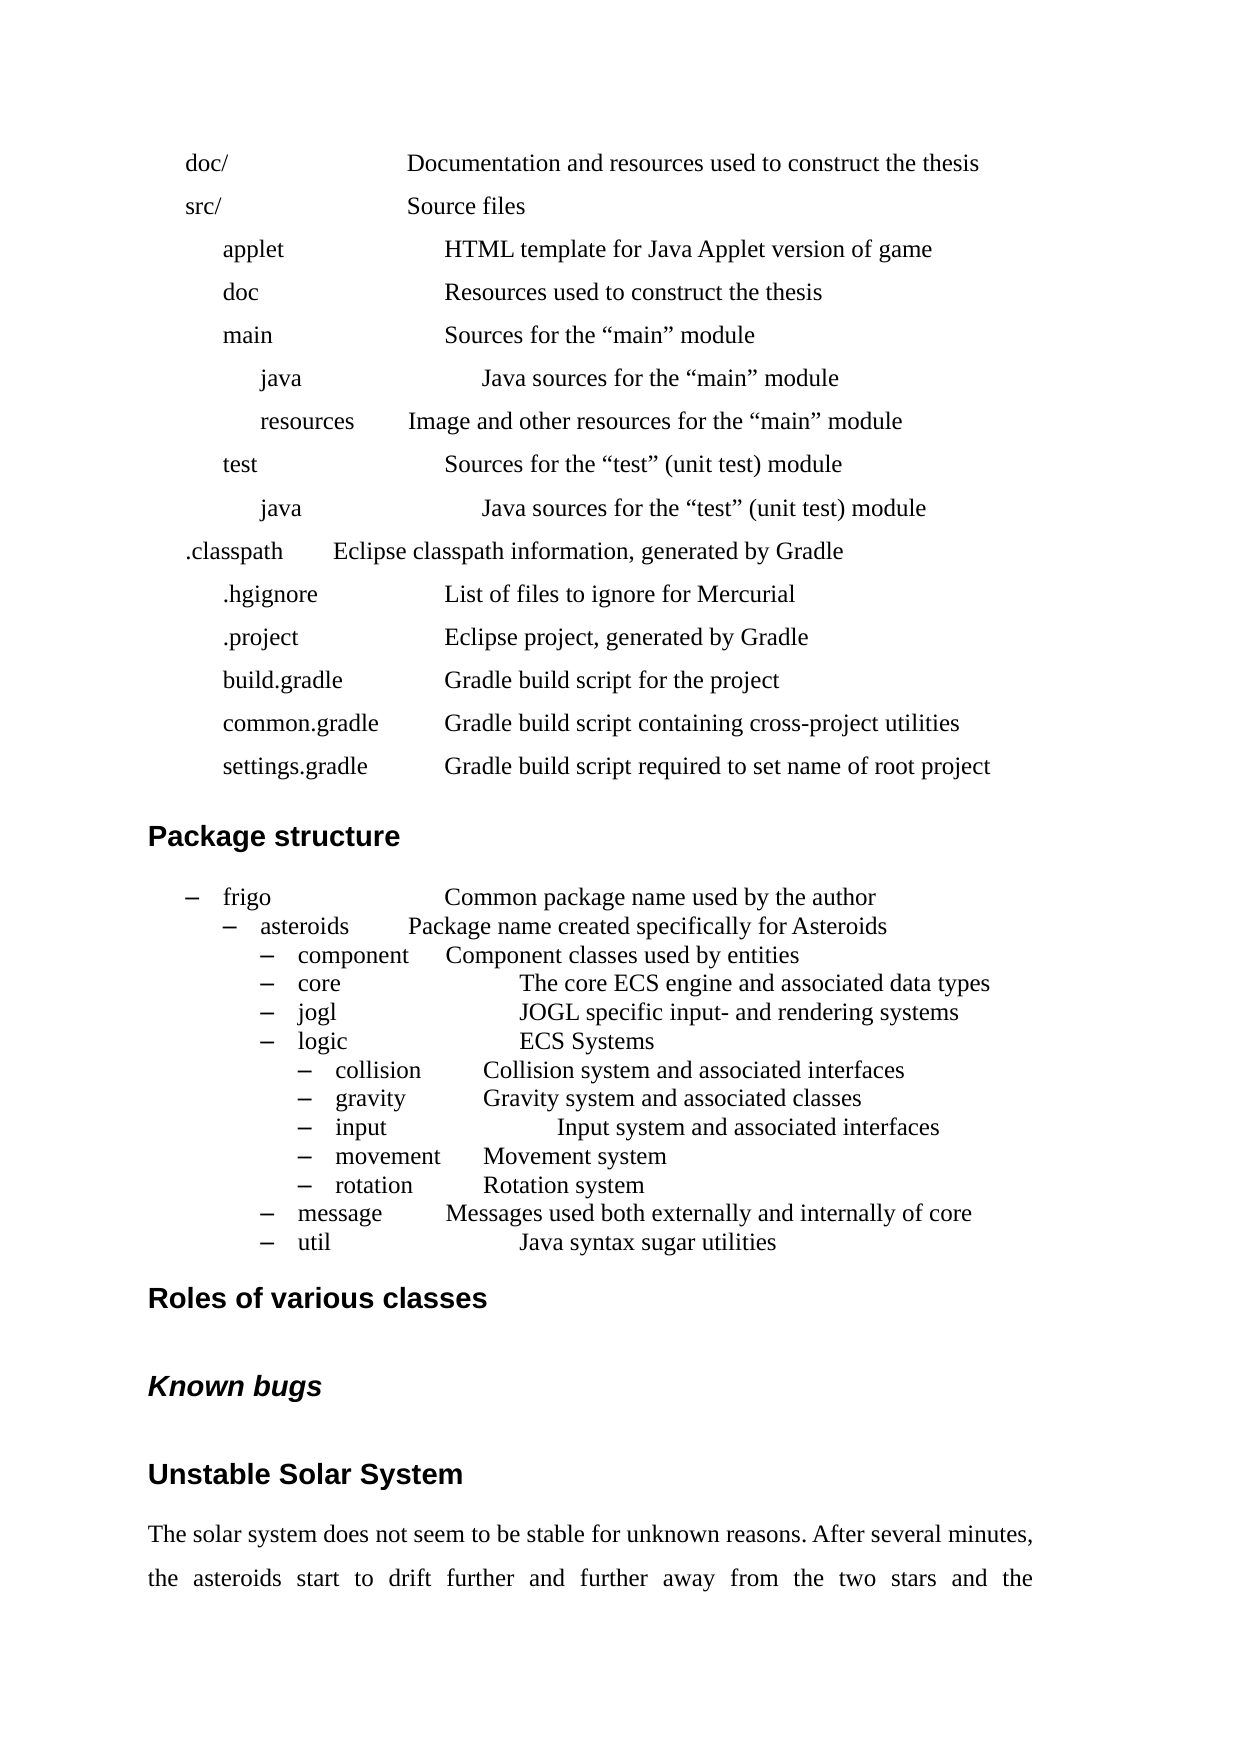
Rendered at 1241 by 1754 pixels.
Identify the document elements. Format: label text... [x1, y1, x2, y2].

list input Input system and associated interfaces [298, 1112, 1033, 1141]
list core The core ECS engine and associated data types [260, 968, 1033, 997]
list main Sources for the “main” module [185, 320, 1033, 349]
list build.gradle Gradle build script for the project [185, 665, 1033, 694]
list src/ Source files [148, 191, 1033, 219]
list collision Collision system and associated interfaces [298, 1055, 1033, 1083]
list java Java sources for the “test” (unit test) module [223, 493, 1033, 521]
list util Java syntax sugar utilities [260, 1227, 1033, 1256]
subtitle Roles of various classes [148, 1281, 1033, 1314]
list logic ECS Systems [260, 1026, 1033, 1055]
list component Component classes used by entities [260, 940, 1033, 968]
subtitle Unstable Solar System [148, 1457, 1033, 1490]
list .hgignore List of files to ignore for Mercurial [185, 579, 1033, 608]
list rotation Rotation system [298, 1170, 1033, 1198]
list settings.gradle Gradle build script required to set name of root project [185, 751, 1033, 780]
subtitle Known bugs [148, 1369, 1033, 1402]
list gravity Gravity system and associated classes [298, 1083, 1033, 1112]
list java Java sources for the “main” module [223, 363, 1033, 392]
subtitle Package structure [148, 819, 1033, 853]
list .project Eclipse project, generated by Gradle [185, 622, 1033, 651]
list asteroids Package name created specifically for Asteroids [223, 911, 1033, 940]
list common.gradle Gradle build script containing cross-project utilities [185, 708, 1033, 737]
list .classpath Eclipse classpath information, generated by Gradle [148, 536, 1033, 564]
list resources Image and other resources for the “main” module [223, 406, 1033, 435]
text The solar system does not seem to be stable for unknown reasons. After several minutes, the asteroids start to drift further and further away from the two stars and the [148, 1519, 1033, 1591]
list doc Resources used to construct the thesis [185, 277, 1033, 306]
list message Messages used both externally and internally of core [260, 1198, 1033, 1227]
list applet HTML template for Java Applet version of game [185, 234, 1033, 263]
list jogl JOGL specific input- and rendering systems [260, 997, 1033, 1026]
list test Sources for the “test” (unit test) module [185, 449, 1033, 478]
list frigo Common package name used by the author [185, 882, 1033, 911]
list doc/ Documentation and resources used to construct the thesis [148, 148, 1033, 176]
list movement Movement system [298, 1141, 1033, 1170]
